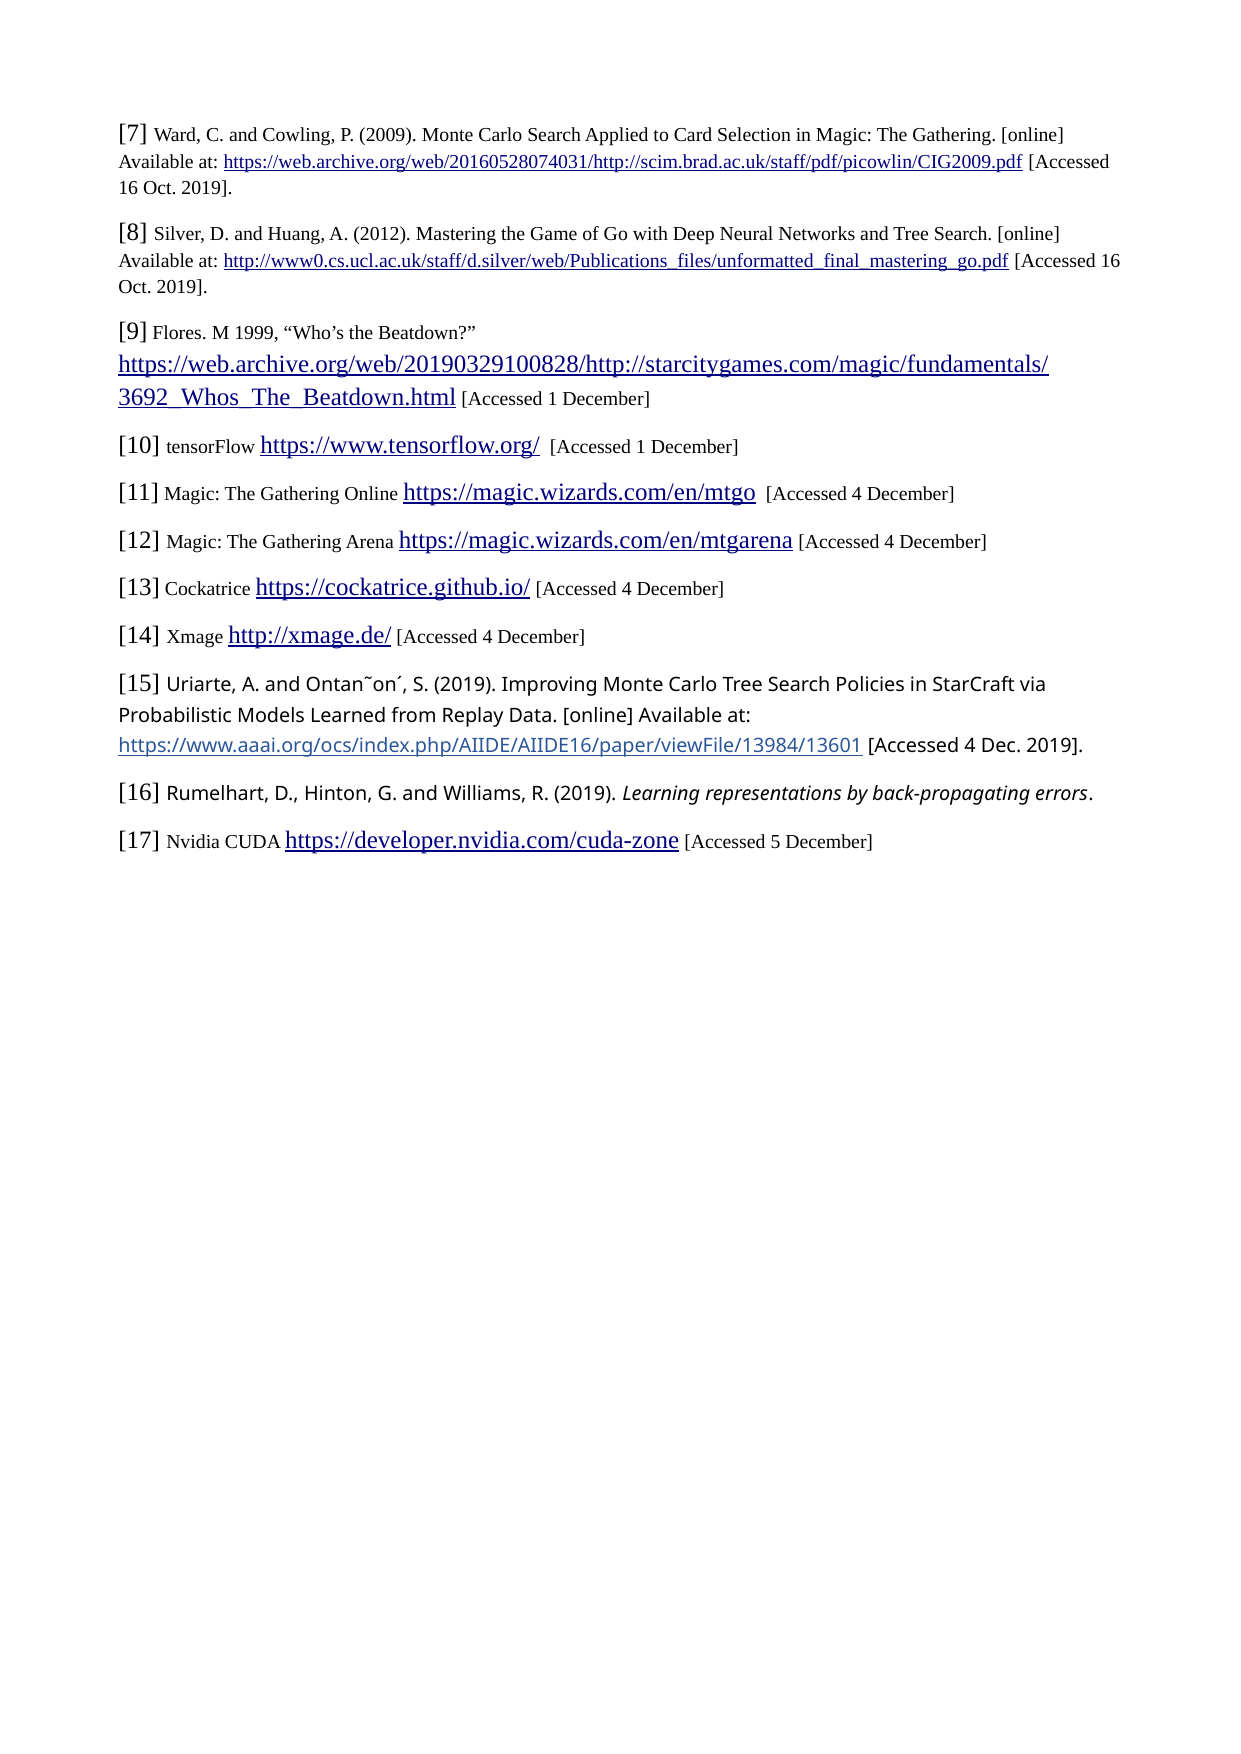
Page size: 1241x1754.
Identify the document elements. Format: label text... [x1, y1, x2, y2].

text [7] Ward, C. and Cowling, P. (2009). Monte Carlo Search Applied to Card Selection in Magic: The Gathering. [online] Available at: https://web.archive.org/web/20160528074031/http://scim.brad.ac.uk/staff/pdf/picowlin/CIG2009.pdf [Accessed 16 Oct. 2019]. [118, 118, 1122, 199]
text [11] Magic: The Gathering Online https://magic.wizards.com/en/mtgo [Accessed 4 December] [118, 477, 1122, 506]
text [17] Nvidia CUDA https://developer.nvidia.com/cuda-zone [Accessed 5 December] [118, 825, 1122, 854]
text [16] Rumelhart, D., Hinton, G. and Williams, R. (2019). Learning representations by back-propagating errors. [118, 777, 1122, 806]
text [8] Silver, D. and Huang, A. (2012). Mastering the Game of Go with Deep Neural Networks and Tree Search. [online] Available at: http://www0.cs.ucl.ac.uk/staff/d.silver/web/Publications_files/unformatted_final_mastering_go.pdf [Accessed 16 Oct. 2019]. [118, 217, 1122, 298]
text [10] tensorFlow https://www.tensorflow.org/ [Accessed 1 December] [118, 430, 1122, 458]
text [9] Flores. M 1999, “Who’s the Beatdown?” https://web.archive.org/web/20190329100828/http://starcitygames.com/magic/fundamentals/3692_Whos_The_Beatdown.html [Accessed 1 December] [118, 316, 1122, 411]
text [13] Cockatrice https://cockatrice.github.io/ [Accessed 4 December] [118, 572, 1122, 601]
text [14] Xmage http://xmage.de/ [Accessed 4 December] [118, 620, 1122, 649]
text [15] Uriarte, A. and Ontan˜on´, S. (2019). Improving Monte Carlo Tree Search Policies in StarCraft via Probabilistic Models Learned from Replay Data. [online] Available at: https://www.aaai.org/ocs/index.php/AIIDE/AIIDE16/paper/viewFile/13984/13601 [Accessed 4 Dec. 2019]. [118, 668, 1122, 759]
text [12] Magic: The Gathering Arena https://magic.wizards.com/en/mtgarena [Accessed 4 December] [118, 525, 1122, 554]
